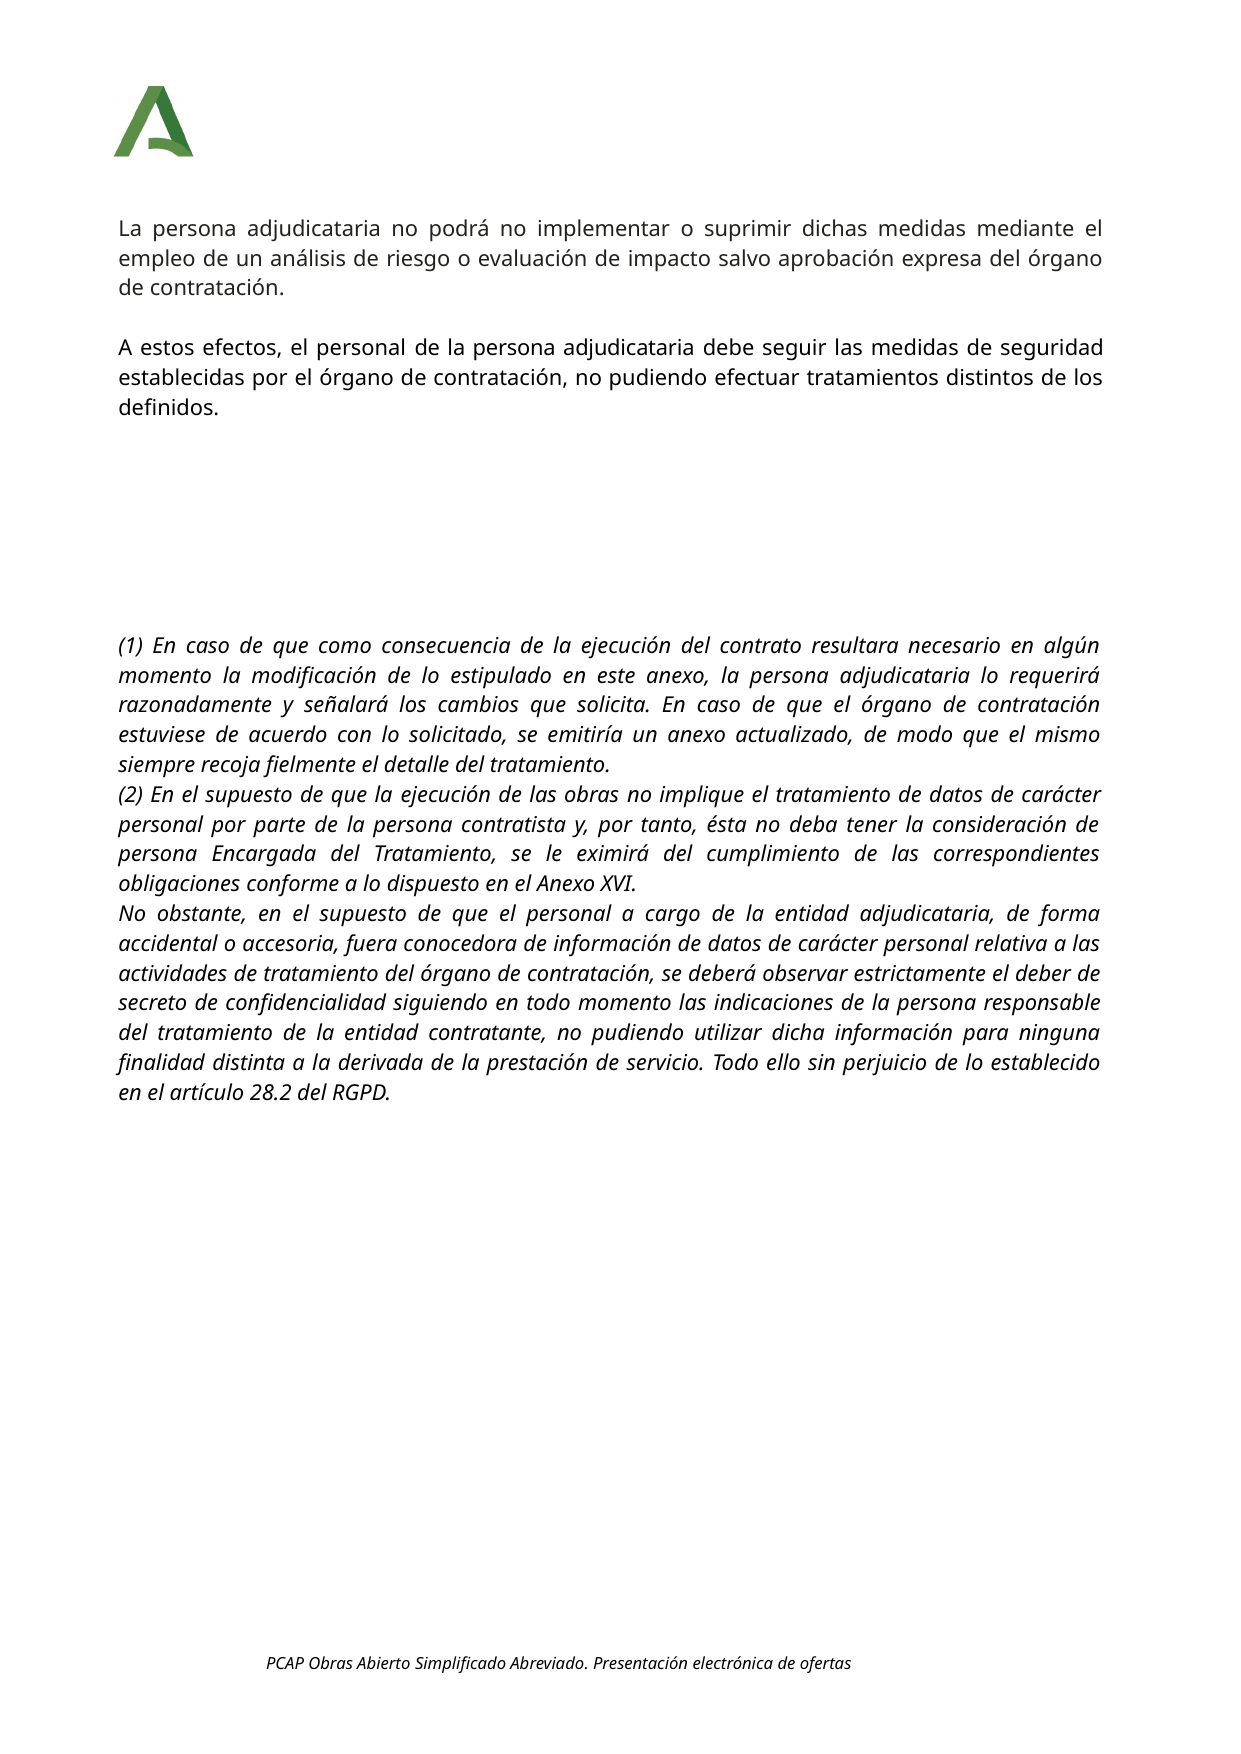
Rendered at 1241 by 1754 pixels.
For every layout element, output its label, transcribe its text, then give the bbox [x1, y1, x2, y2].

text A estos efectos, el personal de la persona adjudicataria debe seguir las medidas de seguridad establecidas por el órgano de contratación, no pudiendo efectuar tratamientos distintos de los definidos. [118, 332, 1104, 421]
text No obstante, en el supuesto de que el personal a cargo de la entidad adjudicataria, de forma accidental o accesoria, fuera conocedora de información de datos de carácter personal relativa a las actividades de tratamiento del órgano de contratación, se deberá observar estrictamente el deber de secreto de confidencialidad siguiendo en todo momento las indicaciones de la persona responsable del tratamiento de la entidad contratante, no pudiendo utilizar dicha información para ninguna finalidad distinta a la derivada de la prestación de servicio. Todo ello sin perjuicio de lo establecido en el artículo 28.2 del RGPD. [118, 898, 1104, 1106]
picture [109, 81, 198, 161]
text (1) En caso de que como consecuencia de la ejecución del contrato resultara necesario en algún momento la modificación de lo estipulado en este anexo, la persona adjudicataria lo requerirá razonadamente y señalará los cambios que solicita. En caso de que el órgano de contratación estuviese de acuerdo con lo solicitado, se emitiría un anexo actualizado, de modo que el mismo siempre recoja fielmente el detalle del tratamiento. [118, 630, 1104, 779]
text La persona adjudicataria no podrá no implementar o suprimir dichas medidas mediante el empleo de un análisis de riesgo o evaluación de impacto salvo aprobación expresa del órgano de contratación. [118, 213, 1104, 302]
text (2) En el supuesto de que la ejecución de las obras no implique el tratamiento de datos de carácter personal por parte de la persona contratista y, por tanto, ésta no deba tener la consideración de persona Encargada del Tratamiento, se le eximirá del cumplimiento de las correspondientes obligaciones conforme a lo dispuesto en el Anexo XVI. [118, 779, 1104, 898]
